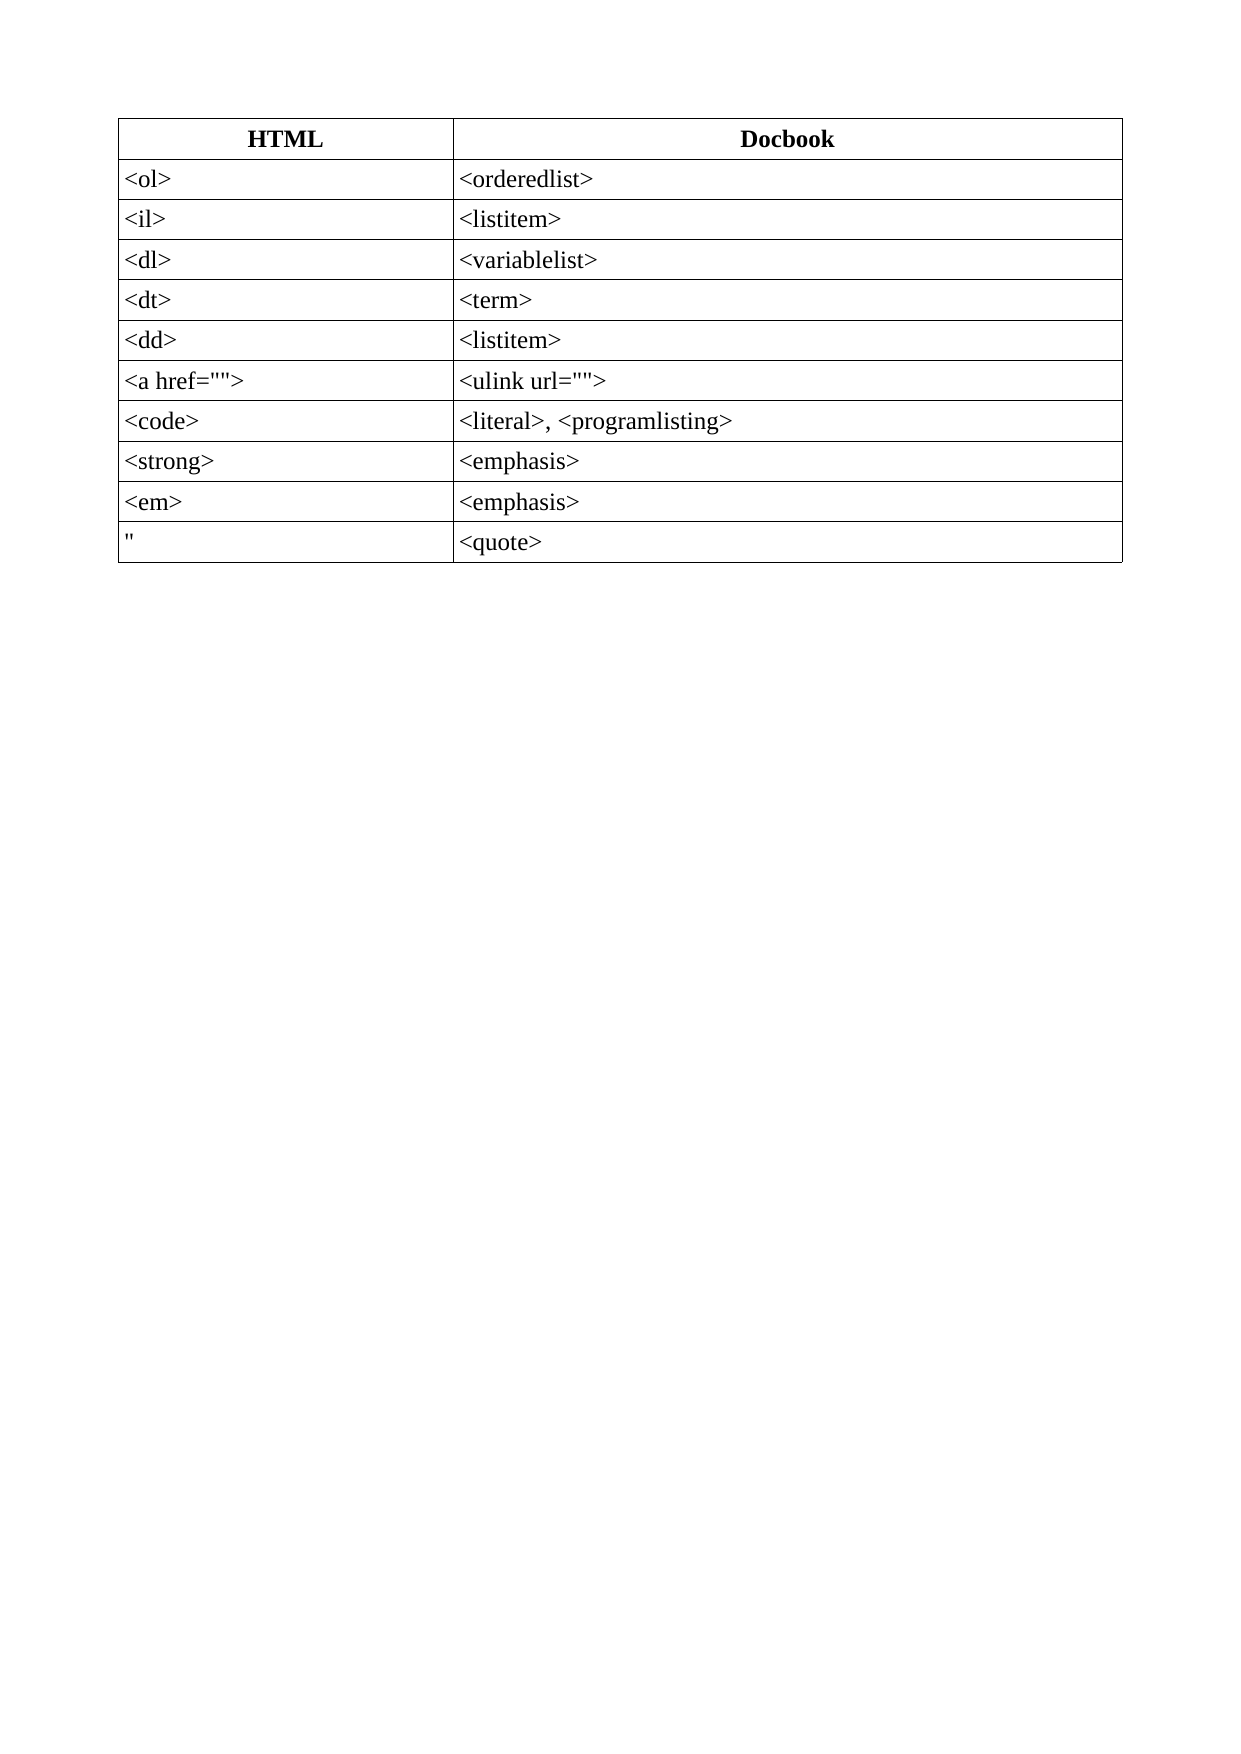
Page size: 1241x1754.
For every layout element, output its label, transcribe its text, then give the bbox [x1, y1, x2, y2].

table_cell <literal>, <programlisting> [454, 401, 1122, 441]
table_cell <listitem> [454, 200, 1122, 239]
table_cell <emphasis> [454, 442, 1122, 481]
table_cell <code> [119, 401, 453, 441]
table_cell <dl> [119, 240, 453, 279]
table_header HTML [119, 119, 453, 158]
table_cell <ulink url=""> [454, 361, 1122, 400]
table_cell <dd> [119, 321, 453, 360]
table_cell <a href=""> [119, 361, 453, 400]
table_cell <emphasis> [454, 482, 1122, 521]
table_cell <dt> [119, 280, 453, 320]
table_cell <il> [119, 200, 453, 239]
table_cell <orderedlist> [454, 160, 1122, 199]
table_cell <listitem> [454, 321, 1122, 360]
table_cell <variablelist> [454, 240, 1122, 279]
table_cell <em> [119, 482, 453, 521]
table_cell <term> [454, 280, 1122, 320]
table_cell " [119, 522, 453, 562]
table_cell <ol> [119, 160, 453, 199]
table_cell <strong> [119, 442, 453, 481]
table_cell <quote> [454, 522, 1122, 562]
table_header Docbook [454, 119, 1122, 158]
